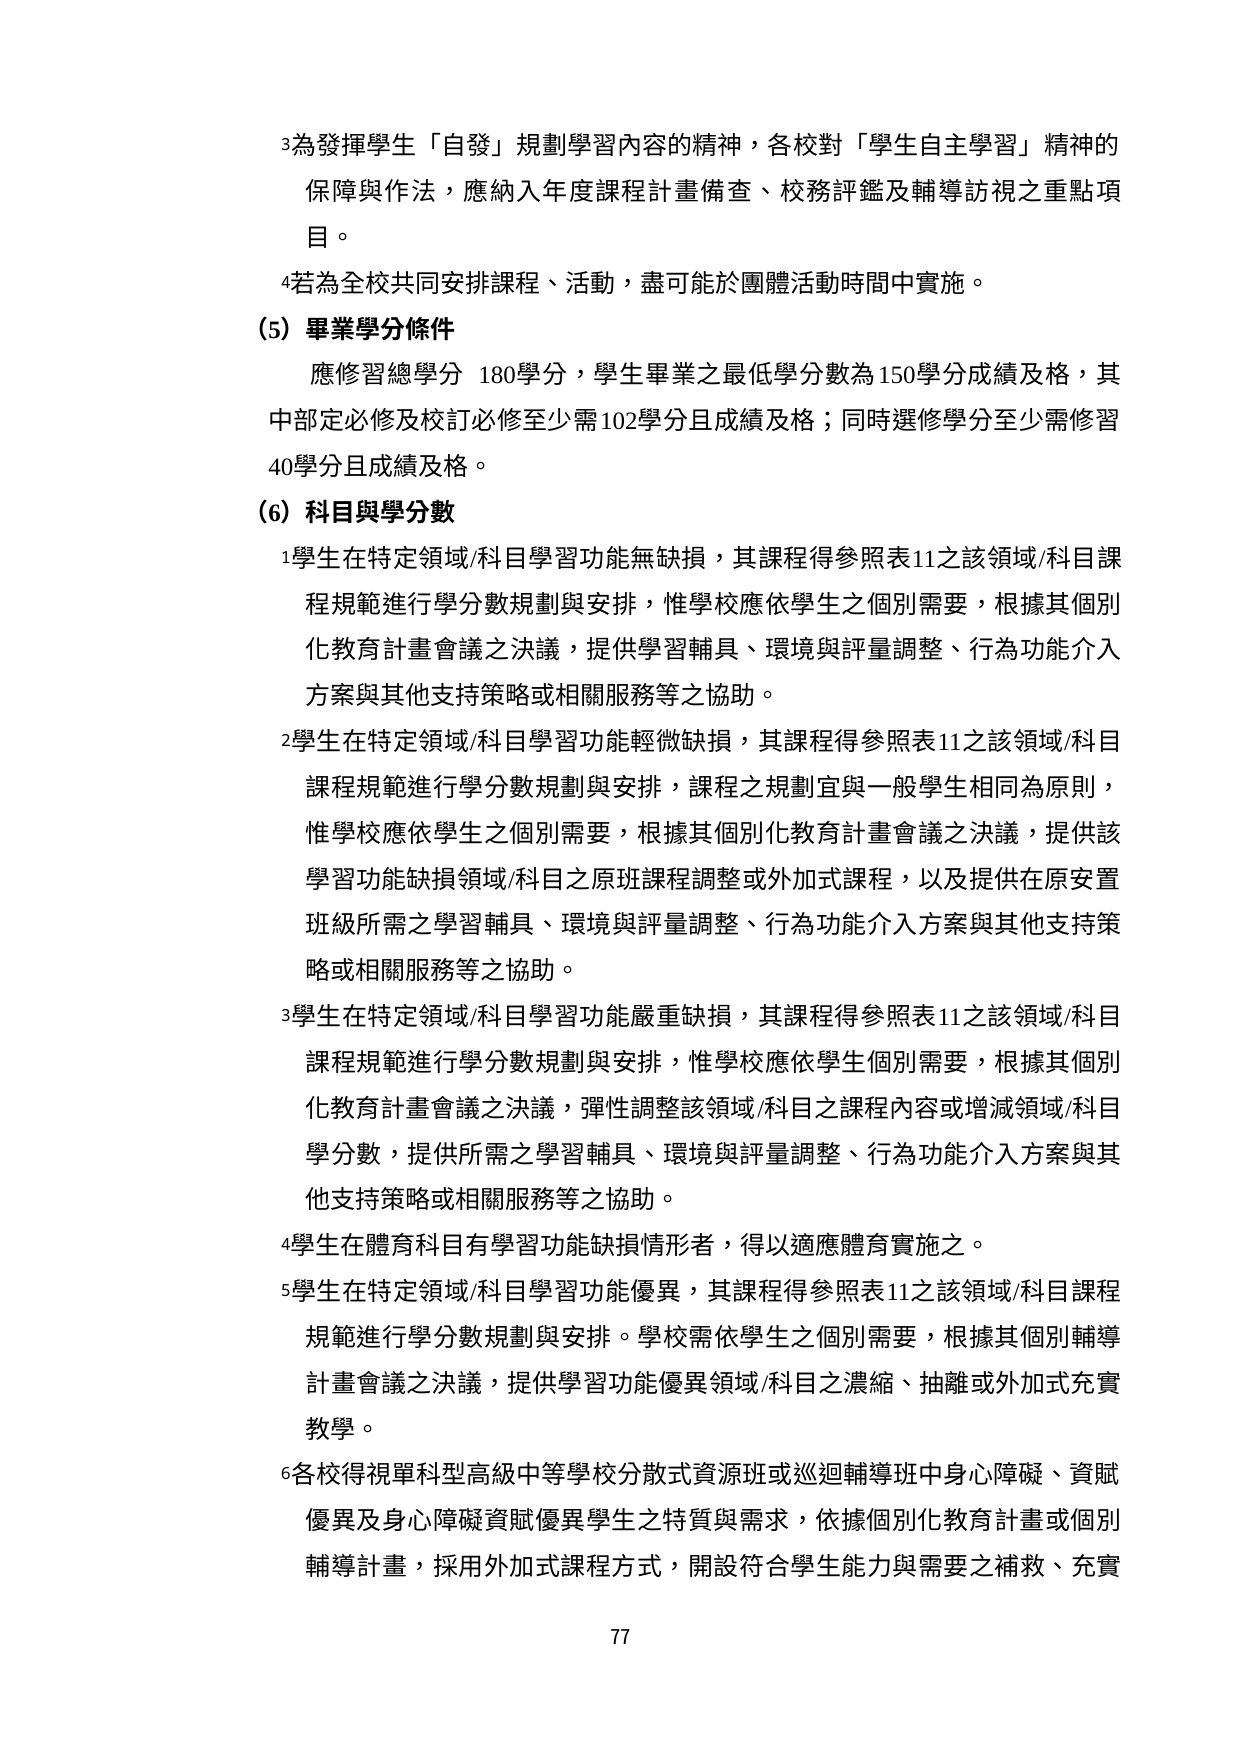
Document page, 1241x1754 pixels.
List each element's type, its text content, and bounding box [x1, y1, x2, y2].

text （5）畢業學分條件 [243, 301, 1122, 347]
text 3為發揮學生「自發」規劃學習內容的精神，各校對「學生自主學習」精神的保障與作法，應納入年度課程計畫備查、校務評鑑及輔導訪視之重點項目。 [281, 118, 1122, 256]
text 3學生在特定領域/科目學習功能嚴重缺損，其課程得參照表11之該領域/科目課程規範進行學分數規劃與安排，惟學校應依學生個別需要，根據其個別化教育計畫會議之決議，彈性調整該領域/科目之課程內容或增減領域/科目學分數，提供所需之學習輔具、環境與評量調整、行為功能介入方案與其他支持策略或相關服務等之協助。 [281, 989, 1122, 1218]
text 應修習總學分 180學分，學生畢業之最低學分數為150學分成績及格，其中部定必修及校訂必修至少需102學分且成績及格；同時選修學分至少需修習40學分且成績及格。 [268, 347, 1122, 485]
text 2學生在特定領域/科目學習功能輕微缺損，其課程得參照表11之該領域/科目課程規範進行學分數規劃與安排，課程之規劃宜與一般學生相同為原則，惟學校應依學生之個別需要，根據其個別化教育計畫會議之決議，提供該學習功能缺損領域/科目之原班課程調整或外加式課程，以及提供在原安置班級所需之學習輔具、環境與評量調整、行為功能介入方案與其他支持策略或相關服務等之協助。 [281, 714, 1122, 989]
text 4若為全校共同安排課程、活動，盡可能於團體活動時間中實施。 [281, 256, 1122, 301]
text 4學生在體育科目有學習功能缺損情形者，得以適應體育實施之。 [281, 1218, 1122, 1264]
text 5學生在特定領域/科目學習功能優異，其課程得參照表11之該領域/科目課程規範進行學分數規劃與安排。學校需依學生之個別需要，根據其個別輔導計畫會議之決議，提供學習功能優異領域/科目之濃縮、抽離或外加式充實教學。 [281, 1264, 1122, 1447]
text 6各校得視單科型高級中等學校分散式資源班或巡迴輔導班中身心障礙、資賦優異及身心障礙資賦優異學生之特質與需求，依據個別化教育計畫或個別輔導計畫，採用外加式課程方式，開設符合學生能力與需要之補救、充實 [281, 1447, 1122, 1585]
text 1學生在特定領域/科目學習功能無缺損，其課程得參照表11之該領域/科目課程規範進行學分數規劃與安排，惟學校應依學生之個別需要，根據其個別化教育計畫會議之決議，提供學習輔具、環境與評量調整、行為功能介入方案與其他支持策略或相關服務等之協助。 [281, 531, 1122, 714]
text （6）科目與學分數 [243, 485, 1122, 531]
